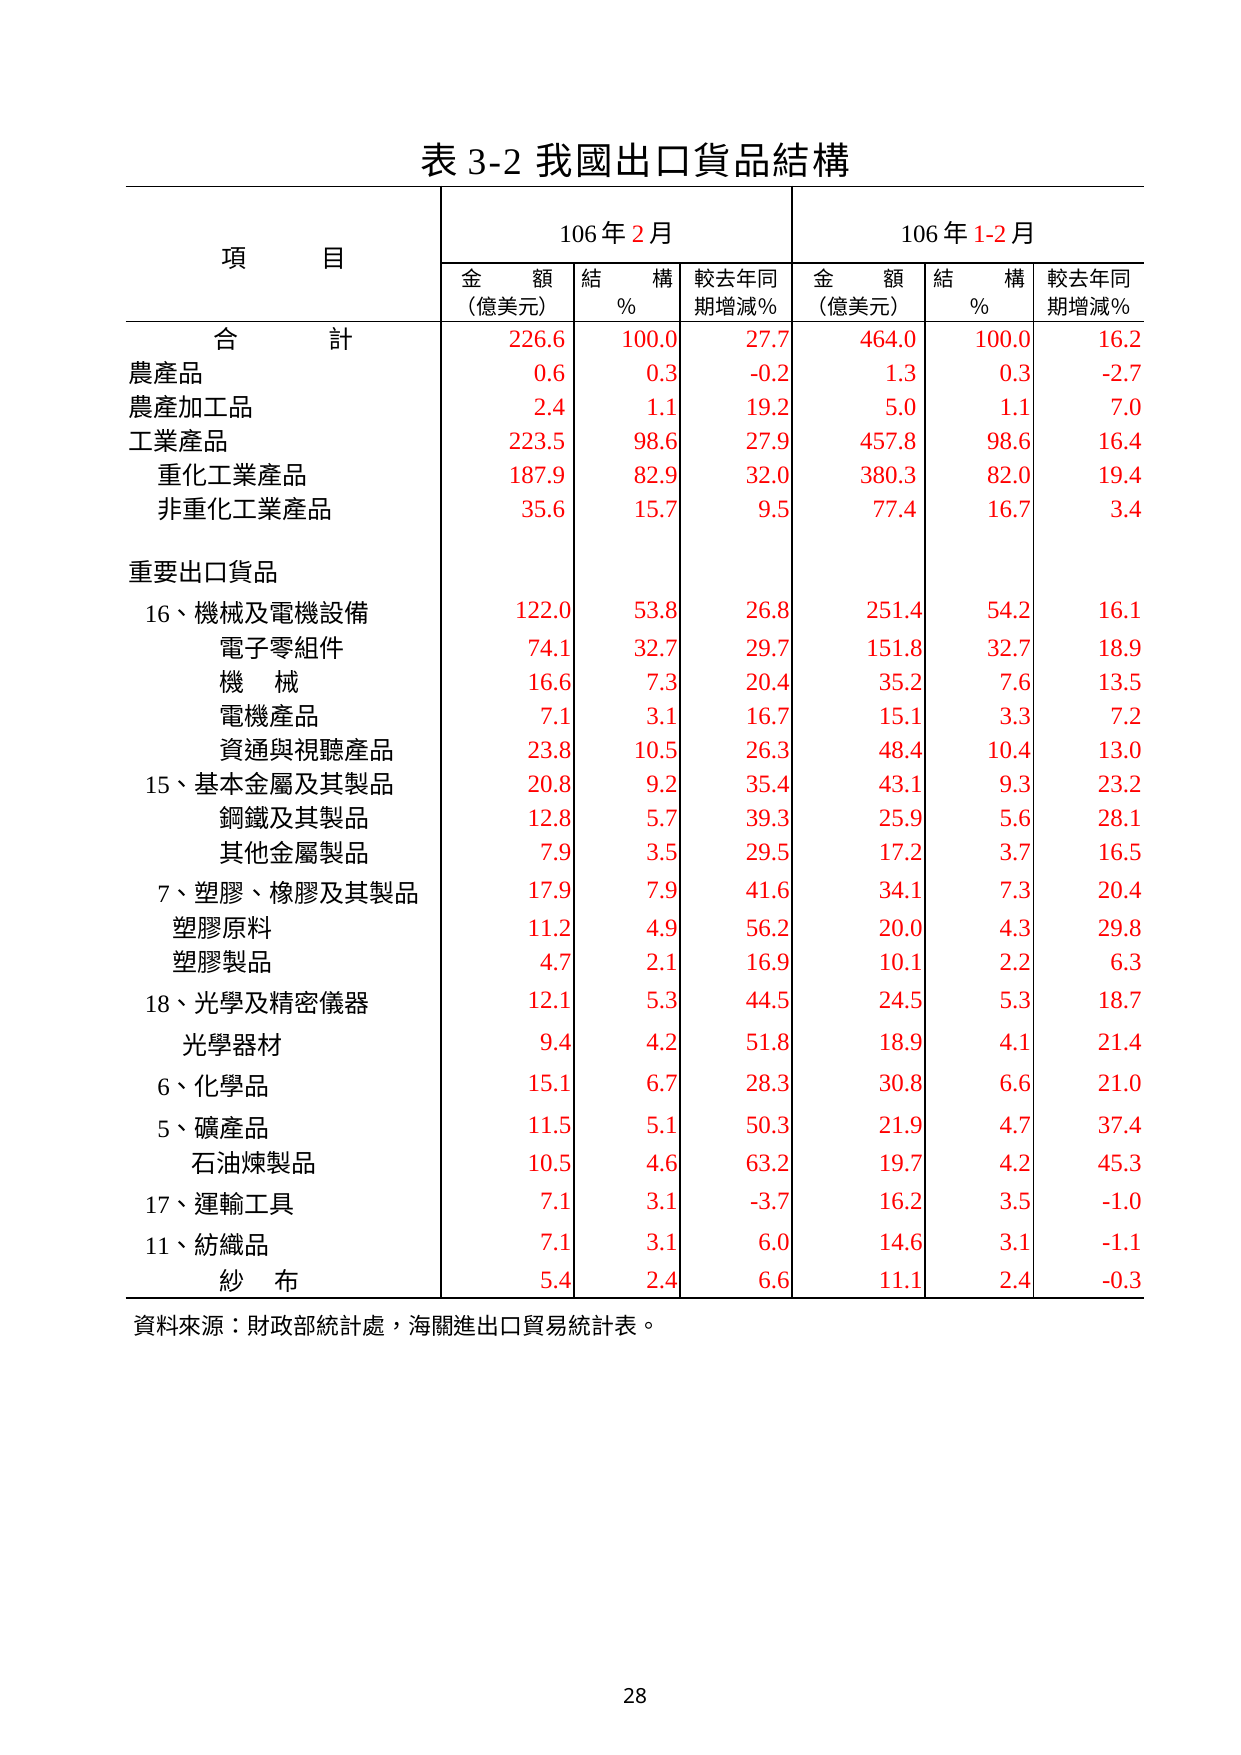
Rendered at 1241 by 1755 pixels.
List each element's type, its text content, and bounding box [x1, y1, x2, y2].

table_cell 48.4 [793, 733, 924, 767]
table_cell 26.8 [681, 589, 791, 631]
table_cell 32.7 [926, 631, 1033, 665]
table_cell 21.4 [1034, 1021, 1144, 1062]
table_cell 7.9 [442, 835, 573, 869]
table_cell -1.1 [1034, 1221, 1144, 1263]
table_cell 其他金屬製品 [126, 835, 440, 869]
table_cell 7.1 [442, 699, 573, 733]
table_cell 98.6 [575, 424, 679, 458]
table_cell 3.1 [926, 1221, 1033, 1263]
table_cell 29.8 [1034, 911, 1144, 945]
table_cell 9.5 [681, 492, 791, 526]
table_cell 30.8 [793, 1063, 924, 1104]
table_cell 3.1 [575, 699, 679, 733]
table_cell 18.7 [1034, 979, 1144, 1021]
table_cell 5、礦產品 [126, 1104, 440, 1146]
table_cell [793, 555, 924, 589]
table_cell -0.3 [1034, 1263, 1144, 1297]
table_cell 27.7 [681, 322, 791, 356]
table_cell 27.9 [681, 424, 791, 458]
table_cell 226.6 [442, 322, 573, 356]
table_header 項 目 [126, 187, 440, 321]
table_cell 18、光學及精密儀器 [126, 979, 440, 1021]
table_cell 14.6 [793, 1221, 924, 1263]
table_cell 18.9 [793, 1021, 924, 1062]
table_cell 紗 布 [126, 1263, 440, 1297]
table_cell 3.5 [926, 1180, 1033, 1221]
table_cell 6.6 [926, 1063, 1033, 1104]
table_cell [442, 555, 573, 589]
table_cell 6.6 [681, 1263, 791, 1297]
table_cell 7、塑膠、橡膠及其製品 [126, 869, 440, 911]
table_cell 電子零組件 [126, 631, 440, 665]
table_cell 45.3 [1034, 1146, 1144, 1180]
table_cell 151.8 [793, 631, 924, 665]
table_cell 電機產品 [126, 699, 440, 733]
table_cell 4.7 [442, 945, 573, 979]
table_cell 塑膠製品 [126, 945, 440, 979]
table_cell [681, 526, 791, 555]
table_cell 50.3 [681, 1104, 791, 1146]
table_cell 7.2 [1034, 699, 1144, 733]
table_cell 16.1 [1034, 589, 1144, 631]
table_cell 4.2 [926, 1146, 1033, 1180]
table_cell [126, 526, 440, 555]
table_cell 2.1 [575, 945, 679, 979]
table_cell 資通與視聽產品 [126, 733, 440, 767]
table_cell 2.4 [575, 1263, 679, 1297]
table_cell 10.5 [442, 1146, 573, 1180]
table_cell 5.3 [926, 979, 1033, 1021]
table_cell 16.7 [926, 492, 1033, 526]
table_cell 16.5 [1034, 835, 1144, 869]
table_cell 54.2 [926, 589, 1033, 631]
table_cell 17、運輸工具 [126, 1180, 440, 1221]
table_cell 39.3 [681, 801, 791, 835]
table_cell 2.4 [442, 390, 573, 424]
table_cell 重化工業產品 [126, 458, 440, 492]
table_cell 11.5 [442, 1104, 573, 1146]
table_header 106年2月 [442, 187, 791, 262]
table_cell 7.0 [1034, 390, 1144, 424]
table_cell 29.7 [681, 631, 791, 665]
table_cell 16.7 [681, 699, 791, 733]
table_cell 6.0 [681, 1221, 791, 1263]
table_cell -2.7 [1034, 356, 1144, 390]
table_cell 56.2 [681, 911, 791, 945]
table_cell 11、紡織品 [126, 1221, 440, 1263]
table_cell 16.4 [1034, 424, 1144, 458]
table_cell 20.4 [681, 665, 791, 699]
table_cell 35.2 [793, 665, 924, 699]
table_cell 41.6 [681, 869, 791, 911]
table_cell 18.9 [1034, 631, 1144, 665]
table_cell 4.9 [575, 911, 679, 945]
table_cell 15.1 [442, 1063, 573, 1104]
table_cell 20.4 [1034, 869, 1144, 911]
table_cell 工業產品 [126, 424, 440, 458]
table_cell [575, 555, 679, 589]
table_cell 44.5 [681, 979, 791, 1021]
table_cell -3.7 [681, 1180, 791, 1221]
table_cell 6.7 [575, 1063, 679, 1104]
table_cell 7.1 [442, 1180, 573, 1221]
table_cell 農產品 [126, 356, 440, 390]
table_cell 82.9 [575, 458, 679, 492]
table_cell 7.6 [926, 665, 1033, 699]
table_cell 23.2 [1034, 767, 1144, 801]
table_cell 合 計 [126, 322, 440, 356]
table_cell 4.6 [575, 1146, 679, 1180]
table_cell 15.1 [793, 699, 924, 733]
table_cell 28.3 [681, 1063, 791, 1104]
table_cell 5.7 [575, 801, 679, 835]
table_cell 0.6 [442, 356, 573, 390]
table_cell 重要出口貨品 [126, 555, 440, 589]
table_cell 17.9 [442, 869, 573, 911]
table_cell 金 額 （億美元） [442, 264, 573, 321]
table_cell 35.4 [681, 767, 791, 801]
table_cell 15、基本金屬及其製品 [126, 767, 440, 801]
table_cell 37.4 [1034, 1104, 1144, 1146]
table_cell 11.1 [793, 1263, 924, 1297]
table_cell 7.1 [442, 1221, 573, 1263]
table_cell [1034, 555, 1144, 589]
text 資料來源：財政部統計處，海關進出口貿易統計表。 [133, 1311, 1174, 1340]
table_cell 35.6 [442, 492, 573, 526]
table_cell 122.0 [442, 589, 573, 631]
table_cell 16.2 [793, 1180, 924, 1221]
table_cell 9.2 [575, 767, 679, 801]
table_cell [442, 526, 573, 555]
table_cell 20.8 [442, 767, 573, 801]
table_cell 1.1 [926, 390, 1033, 424]
table_cell 10.5 [575, 733, 679, 767]
table_cell 6、化學品 [126, 1063, 440, 1104]
table_cell 0.3 [926, 356, 1033, 390]
table_cell 4.3 [926, 911, 1033, 945]
table_cell 光學器材 [126, 1021, 440, 1062]
table_cell 2.2 [926, 945, 1033, 979]
table_cell 187.9 [442, 458, 573, 492]
table_cell 100.0 [575, 322, 679, 356]
table_cell [1034, 526, 1144, 555]
table_cell [926, 526, 1033, 555]
table_cell 2.4 [926, 1263, 1033, 1297]
table_cell 100.0 [926, 322, 1033, 356]
table_cell 較去年同 期增減％ [681, 264, 791, 321]
table_cell 5.3 [575, 979, 679, 1021]
table_cell 43.1 [793, 767, 924, 801]
table_cell 較去年同 期增減％ [1034, 264, 1144, 321]
table_cell -1.0 [1034, 1180, 1144, 1221]
table_cell 251.4 [793, 589, 924, 631]
table_header 106年1-2月 [793, 187, 1144, 262]
table_cell 10.1 [793, 945, 924, 979]
table_cell 15.7 [575, 492, 679, 526]
table_cell 13.5 [1034, 665, 1144, 699]
table_cell 74.1 [442, 631, 573, 665]
table_cell 12.1 [442, 979, 573, 1021]
table_cell 5.1 [575, 1104, 679, 1146]
table_cell 12.8 [442, 801, 573, 835]
table_cell 結 構 ％ [575, 264, 679, 321]
table_cell 9.4 [442, 1021, 573, 1062]
table_cell 石油煉製品 [126, 1146, 440, 1180]
table_cell 結 構 ％ [926, 264, 1033, 321]
table_cell 7.3 [926, 869, 1033, 911]
table_cell [575, 526, 679, 555]
table_cell 1.1 [575, 390, 679, 424]
table_cell 3.4 [1034, 492, 1144, 526]
table_cell 16、機械及電機設備 [126, 589, 440, 631]
table_cell 20.0 [793, 911, 924, 945]
table_cell 21.9 [793, 1104, 924, 1146]
table_cell 5.0 [793, 390, 924, 424]
table_cell 223.5 [442, 424, 573, 458]
table_cell 32.0 [681, 458, 791, 492]
table_cell 5.6 [926, 801, 1033, 835]
table_cell 77.4 [793, 492, 924, 526]
table_cell 63.2 [681, 1146, 791, 1180]
table_cell 16.2 [1034, 322, 1144, 356]
table_cell 19.7 [793, 1146, 924, 1180]
table_cell 98.6 [926, 424, 1033, 458]
text 表3-2 我國出口貨品結構 [133, 134, 1137, 186]
table_cell [793, 526, 924, 555]
table_cell 380.3 [793, 458, 924, 492]
table_cell 9.3 [926, 767, 1033, 801]
table_cell 464.0 [793, 322, 924, 356]
table_cell 5.4 [442, 1263, 573, 1297]
table_cell 6.3 [1034, 945, 1144, 979]
table_cell 21.0 [1034, 1063, 1144, 1104]
table_cell 17.2 [793, 835, 924, 869]
table_cell 24.5 [793, 979, 924, 1021]
table_cell [681, 555, 791, 589]
table_cell 3.1 [575, 1221, 679, 1263]
table_cell 3.7 [926, 835, 1033, 869]
table_cell 7.9 [575, 869, 679, 911]
table_cell 51.8 [681, 1021, 791, 1062]
table_cell 28.1 [1034, 801, 1144, 835]
table_cell 鋼鐵及其製品 [126, 801, 440, 835]
table_cell 3.3 [926, 699, 1033, 733]
table_cell 82.0 [926, 458, 1033, 492]
table_cell 13.0 [1034, 733, 1144, 767]
table_cell 457.8 [793, 424, 924, 458]
table_cell 53.8 [575, 589, 679, 631]
table_cell 19.2 [681, 390, 791, 424]
table_cell 塑膠原料 [126, 911, 440, 945]
table_cell 1.3 [793, 356, 924, 390]
table_cell 26.3 [681, 733, 791, 767]
table_cell 29.5 [681, 835, 791, 869]
table_cell 10.4 [926, 733, 1033, 767]
table_cell 非重化工業產品 [126, 492, 440, 526]
table_cell 34.1 [793, 869, 924, 911]
table_cell -0.2 [681, 356, 791, 390]
table_cell 23.8 [442, 733, 573, 767]
table_cell [926, 555, 1033, 589]
table_cell 25.9 [793, 801, 924, 835]
table_cell 3.5 [575, 835, 679, 869]
table_cell 16.9 [681, 945, 791, 979]
table_cell 11.2 [442, 911, 573, 945]
table_cell 農產加工品 [126, 390, 440, 424]
table_cell 16.6 [442, 665, 573, 699]
table_cell 4.7 [926, 1104, 1033, 1146]
table_cell 4.1 [926, 1021, 1033, 1062]
table_cell 0.3 [575, 356, 679, 390]
table_cell 3.1 [575, 1180, 679, 1221]
table_cell 32.7 [575, 631, 679, 665]
table_cell 金 額 （億美元） [793, 264, 924, 321]
table_cell 機 械 [126, 665, 440, 699]
table_cell 19.4 [1034, 458, 1144, 492]
table_cell 7.3 [575, 665, 679, 699]
table_cell 4.2 [575, 1021, 679, 1062]
